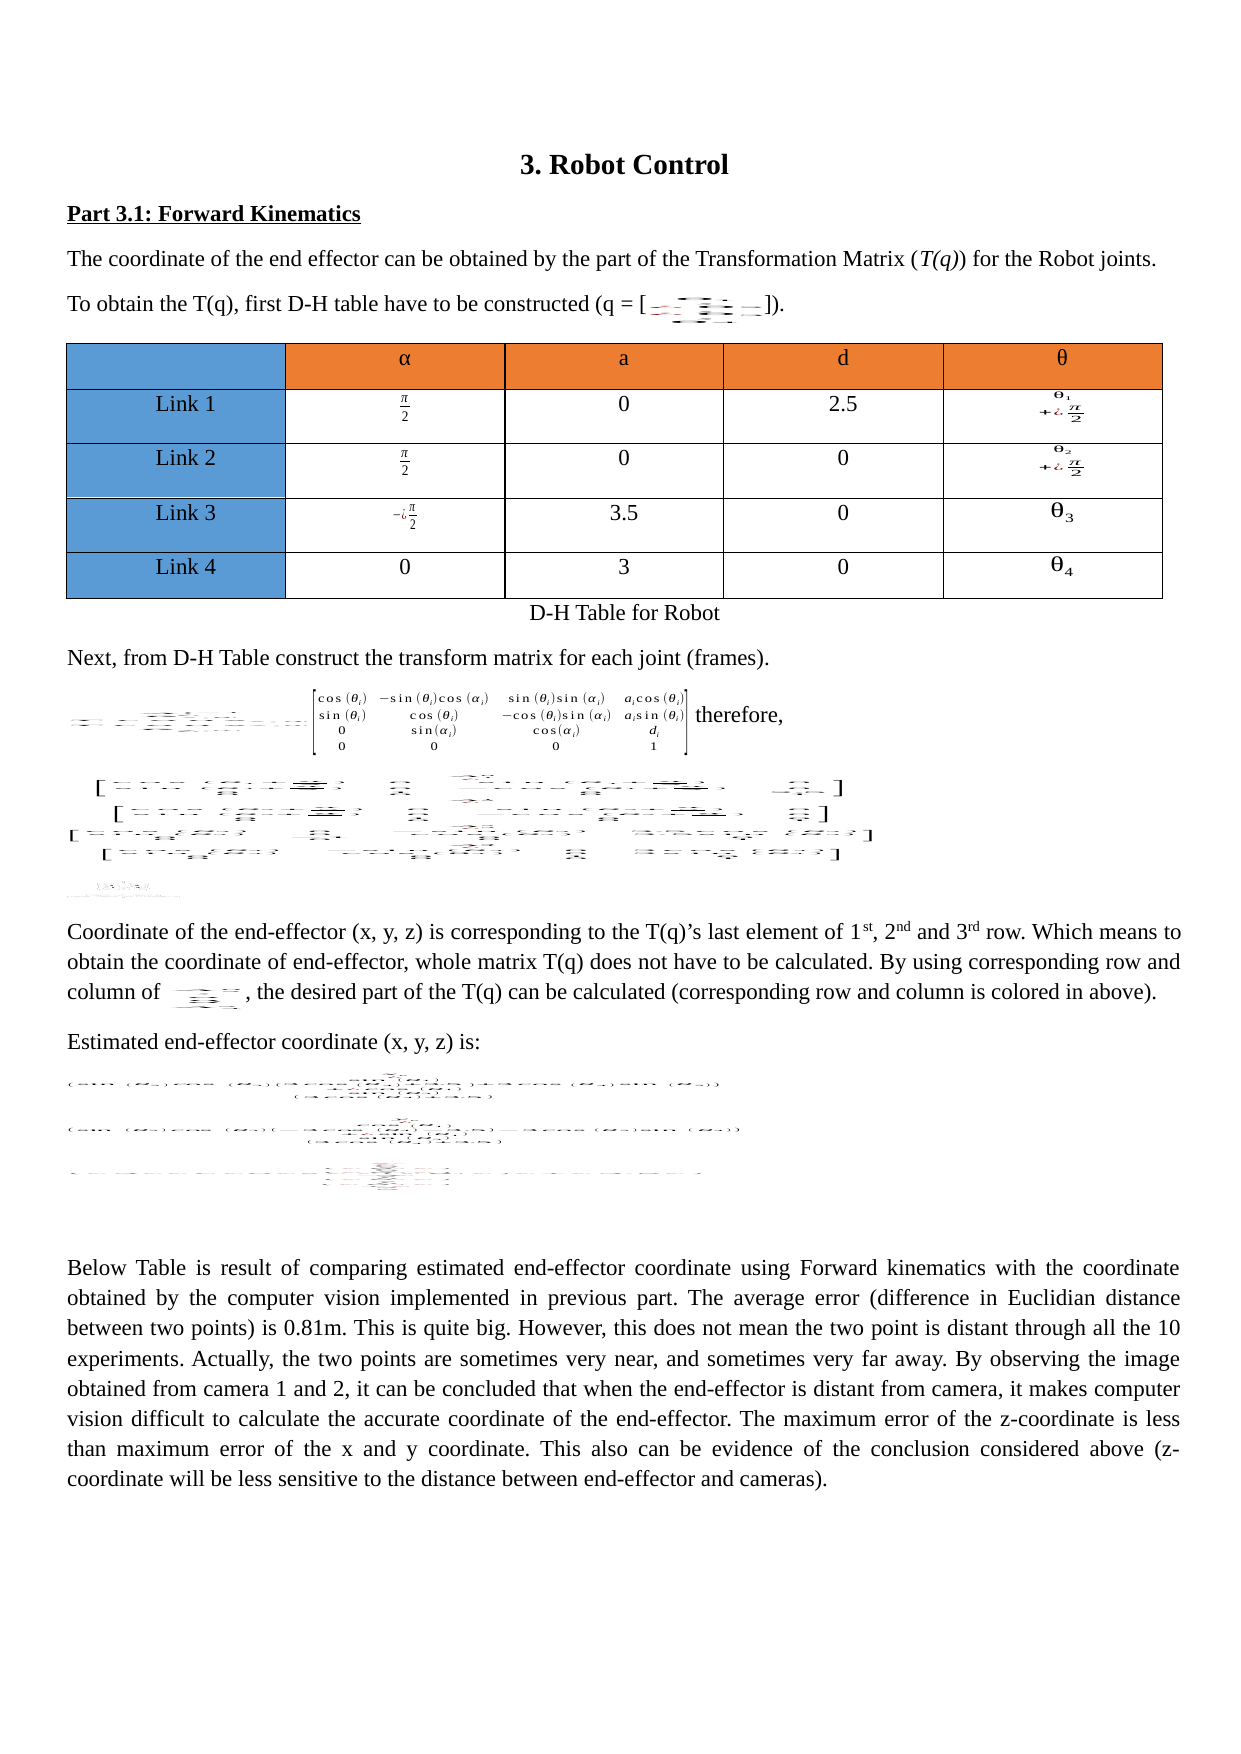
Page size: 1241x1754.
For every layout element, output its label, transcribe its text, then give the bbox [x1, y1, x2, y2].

table_cell [286, 444, 504, 497]
text Below Table is result of comparing estimated end-effector coordinate using Forward kinematics with the coordinate obtained by the computer vision implemented in previous part. The average error (difference in Euclidian distance between two points) is 0.81m. This is quite big. However, this does not mean the two point is distant through all the 10 experiments. Actually, the two points are sometimes very near, and sometimes very far away. By observing the image obtained from camera 1 and 2, it can be concluded that when the end-effector is distant from camera, it makes computer vision difficult to calculate the accurate coordinate of the end-effector. The maximum error of the z-coordinate is less than maximum error of the x and y coordinate. This also can be evidence of the conclusion considered above (z-coordinate will be less sensitive to the distance between end-effector and cameras). [67, 1254, 1182, 1492]
table_cell 0 [724, 499, 943, 552]
text Estimated end-effector coordinate (x, y, z) is: [67, 1028, 1182, 1054]
table_cell Link 2 [67, 444, 285, 497]
table_cell 0 [724, 444, 943, 497]
table_cell Link 4 [67, 553, 285, 598]
table_cell [286, 390, 504, 443]
text Part 3.1: Forward Kinematics [67, 200, 1182, 226]
table_header a [506, 344, 723, 389]
table_header [67, 344, 285, 389]
table_cell 0 [724, 553, 943, 598]
table_cell 3.5 [506, 499, 723, 552]
table_cell [944, 444, 1162, 497]
table_cell Link 1 [67, 390, 285, 443]
text 3. Robot Control [67, 147, 1182, 180]
table_cell 0 [286, 553, 504, 598]
text D-H Table for Robot [67, 599, 1182, 626]
table_cell Link 3 [67, 499, 285, 552]
table_cell [944, 553, 1162, 598]
text The coordinate of the end effector can be obtained by the part of the Transformation Matrix (T(q)) for the Robot joints. [67, 245, 1182, 271]
table_cell 0 [506, 390, 723, 443]
table_header θ [944, 344, 1162, 389]
table_cell 0 [506, 444, 723, 497]
table_cell 2.5 [724, 390, 943, 443]
table_cell [286, 499, 504, 552]
table_cell 3 [506, 553, 723, 598]
text therefore, [67, 689, 1182, 756]
table_cell [944, 499, 1162, 552]
text To obtain the T(q), first D-H table have to be constructed (q = []). [67, 289, 1182, 324]
table_header d [724, 344, 943, 389]
table_cell [944, 390, 1162, 443]
text Next, from D-H Table construct the transform matrix for each joint (frames). [67, 644, 1182, 670]
table_header α [286, 344, 504, 389]
text Coordinate of the end-effector (x, y, z) is corresponding to the T(q)’s last element of 1st, 2nd and 3rd row. Which means to obtain the coordinate of end-effector, whole matrix T(q) does not have to be calculated. By using corresponding row and column of , the desired part of the T(q) can be calculated (corresponding row and column is colored in above). [67, 918, 1182, 1010]
